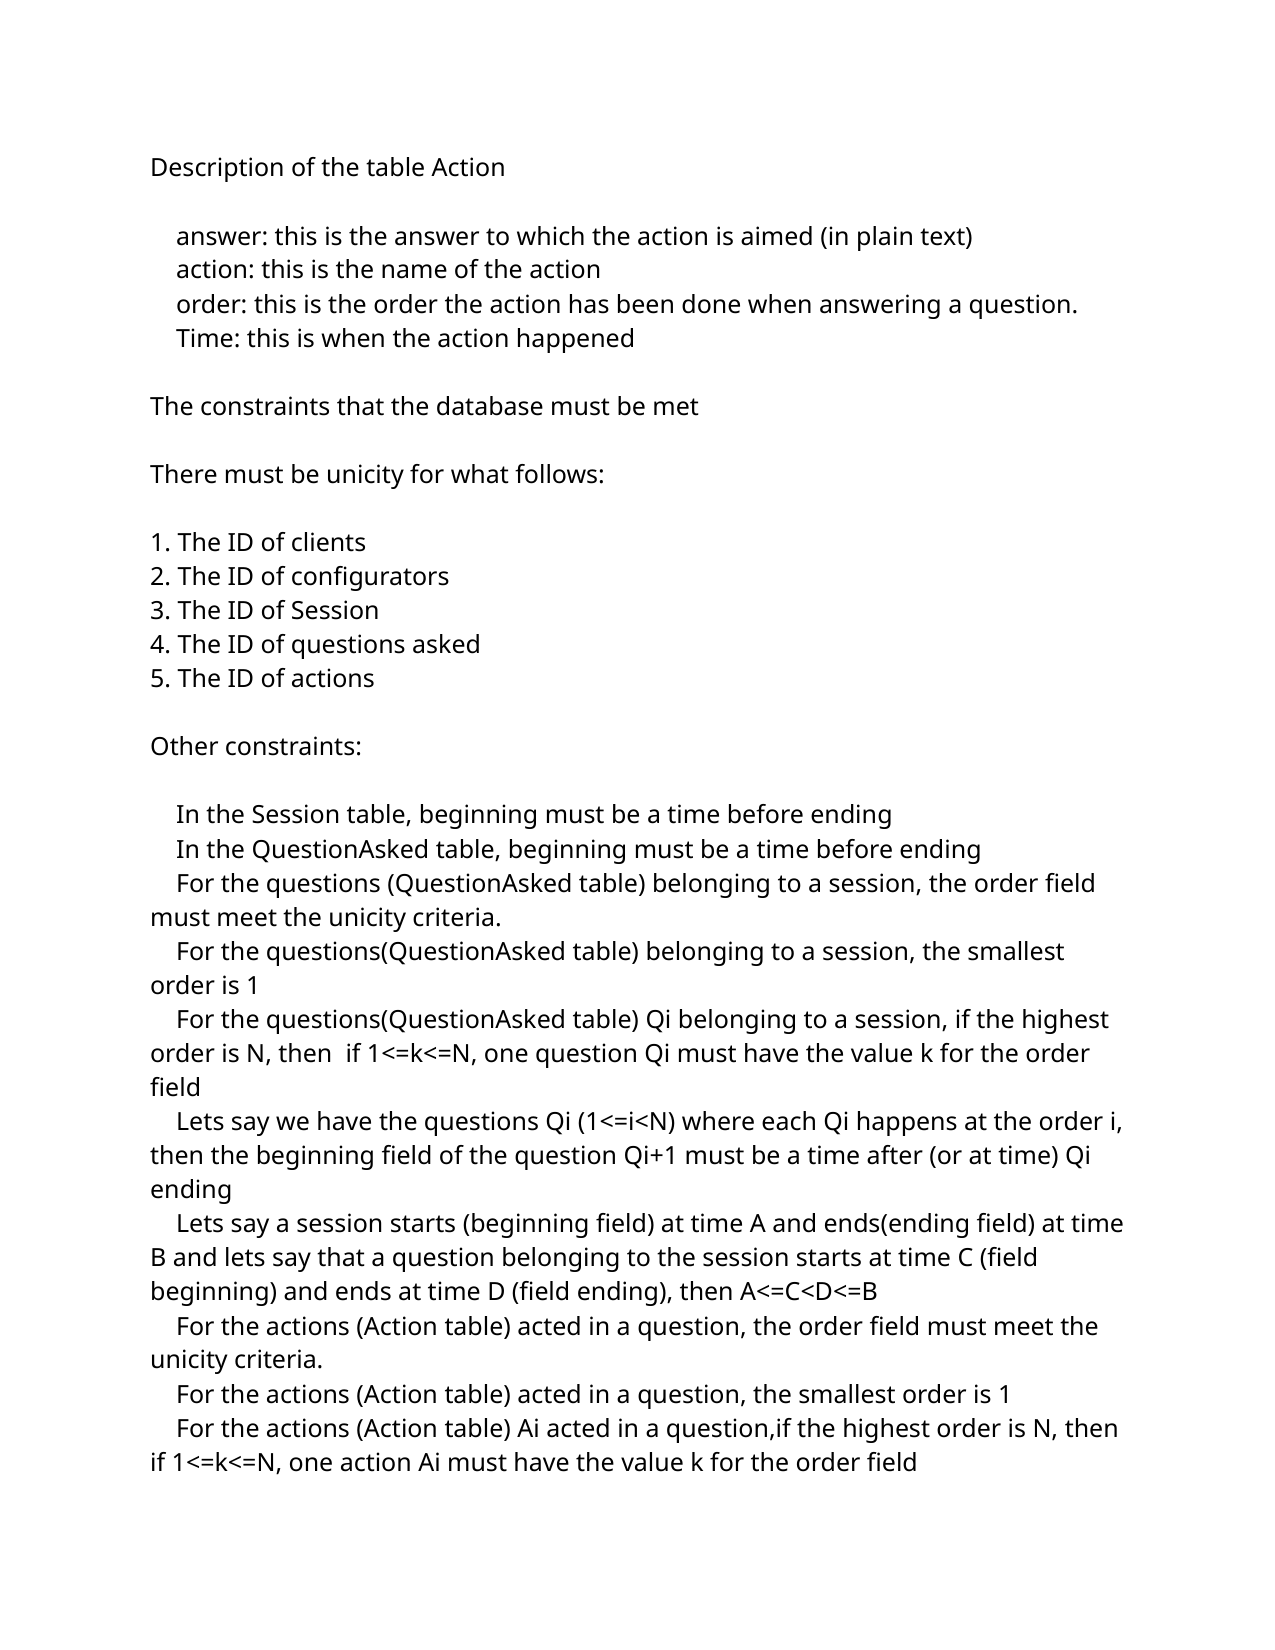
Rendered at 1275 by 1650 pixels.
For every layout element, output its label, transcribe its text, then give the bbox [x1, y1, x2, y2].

text For the actions (Action table) acted in a question, the smallest order is 1 [150, 1376, 1125, 1410]
text answer: this is the answer to which the action is aimed (in plain text) [150, 218, 1125, 252]
text For the questions(QuestionAsked table) belonging to a session, the smallest order is 1 [150, 933, 1125, 1002]
text 2. The ID of configurators [150, 559, 1125, 593]
text 4. The ID of questions asked [150, 627, 1125, 661]
text order: this is the order the action has been done when answering a question. [150, 286, 1125, 320]
text For the questions(QuestionAsked table) Qi belonging to a session, if the highest order is N, then if 1<=k<=N, one question Qi must have the value k for the order field [150, 1002, 1125, 1104]
text action: this is the name of the action [150, 252, 1125, 286]
text For the actions (Action table) Ai acted in a question,if the highest order is N, then if 1<=k<=N, one action Ai must have the value k for the order field [150, 1410, 1125, 1478]
text 5. The ID of actions [150, 661, 1125, 695]
text For the actions (Action table) acted in a question, the order field must meet the unicity criteria. [150, 1308, 1125, 1376]
text For the questions (QuestionAsked table) belonging to a session, the order field must meet the unicity criteria. [150, 865, 1125, 933]
text The constraints that the database must be met [150, 388, 1125, 422]
text Lets say we have the questions Qi (1<=i<N) where each Qi happens at the order i, then the beginning field of the question Qi+1 must be a time after (or at time) Qi ending [150, 1104, 1125, 1206]
text Time: this is when the action happened [150, 320, 1125, 354]
text In the Session table, beginning must be a time before ending [150, 797, 1125, 831]
text Description of the table Action [150, 150, 1125, 184]
text In the QuestionAsked table, beginning must be a time before ending [150, 831, 1125, 865]
text There must be unicity for what follows: [150, 457, 1125, 491]
text Other constraints: [150, 729, 1125, 763]
text 1. The ID of clients [150, 525, 1125, 559]
text 3. The ID of Session [150, 593, 1125, 627]
text Lets say a session starts (beginning field) at time A and ends(ending field) at time B and lets say that a question belonging to the session starts at time C (field beginning) and ends at time D (field ending), then A<=C<D<=B [150, 1206, 1125, 1308]
